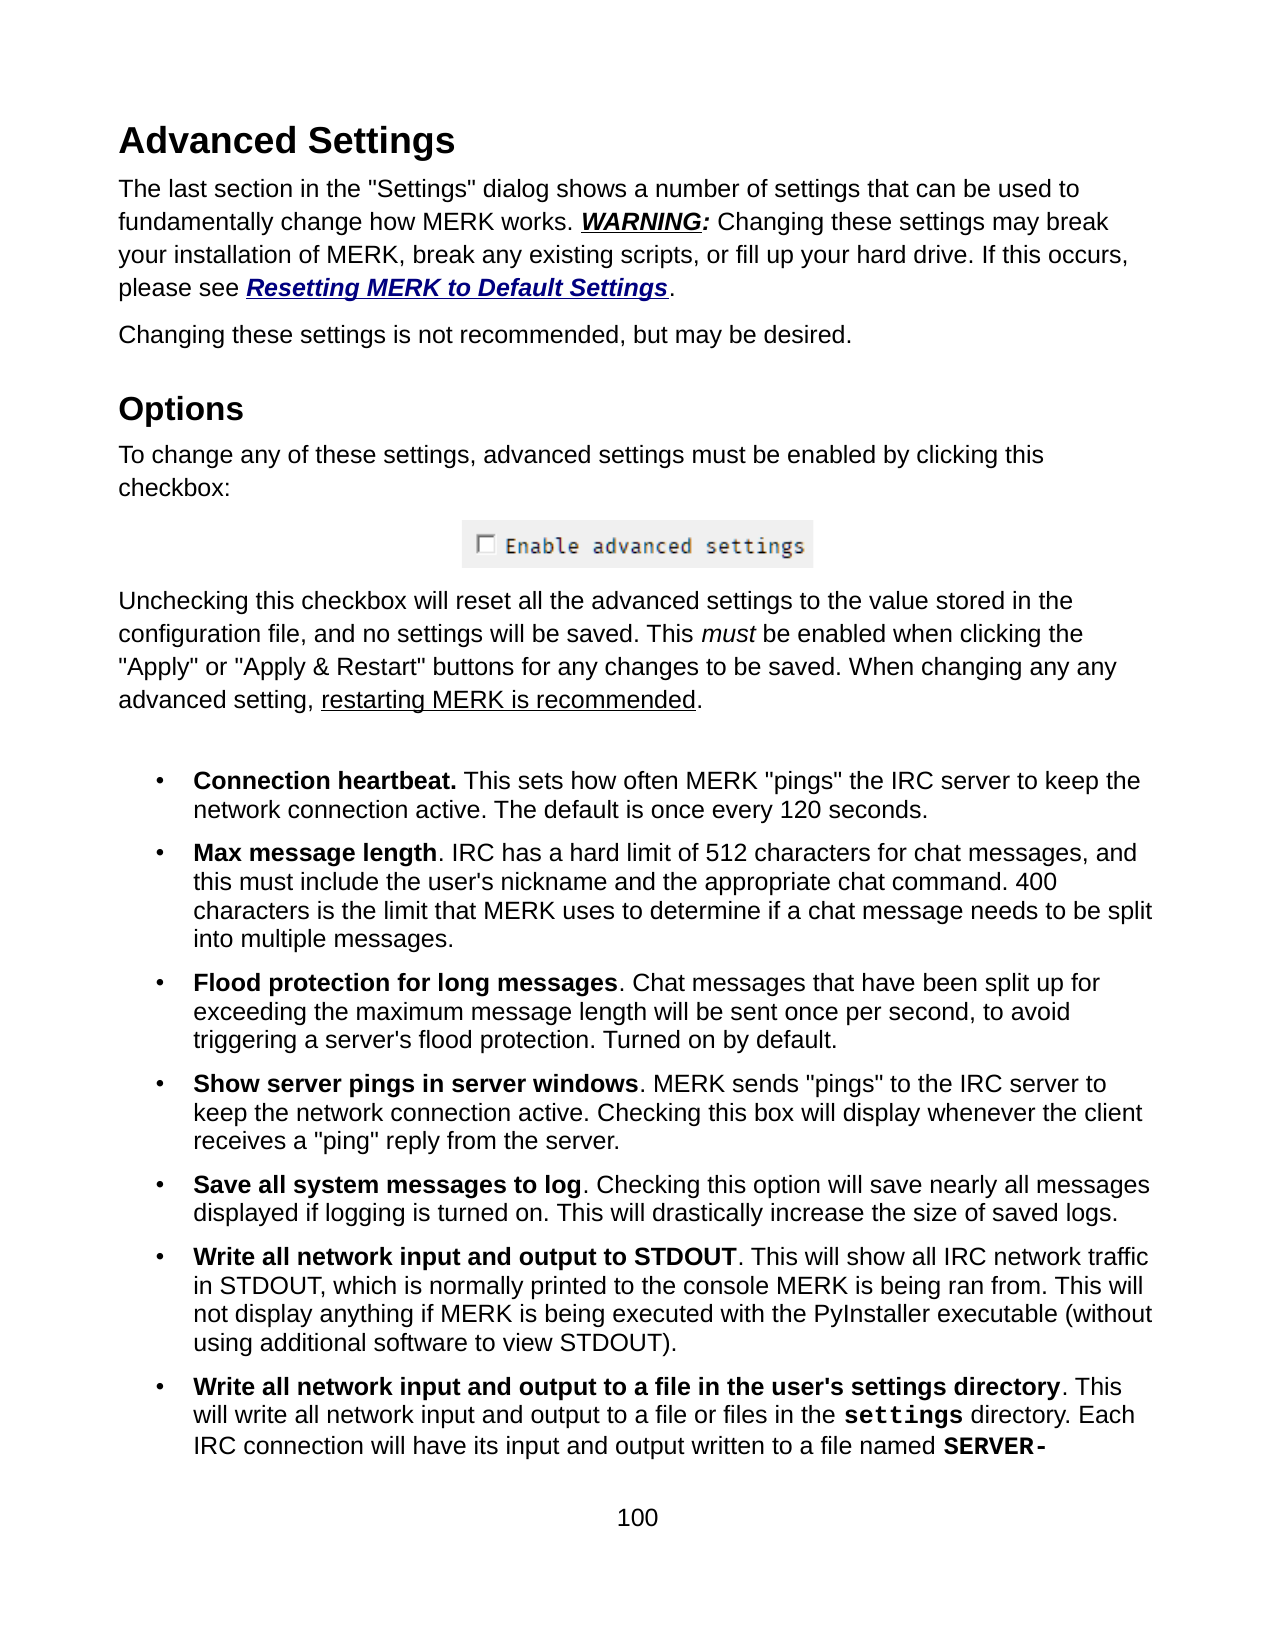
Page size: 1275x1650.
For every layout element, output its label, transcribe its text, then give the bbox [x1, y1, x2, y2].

picture [461, 520, 814, 568]
text Changing these settings is not recommended, but may be desired. [118, 320, 1157, 349]
text Unchecking this checkbox will reset all the advanced settings to the value stored in the configuration file, and no settings will be saved. This must be enabled when clicking the "Apply" or "Apply & Restart" buttons for any changes to be saved. When changing any any advanced setting, restarting MERK is recommended. [118, 586, 1157, 747]
text To change any of these settings, advanced settings must be enabled by clicking this checkbox: [118, 440, 1157, 502]
list Save all system messages to log. Checking this option will save nearly all messages displayed if logging is turned on. This will drastically increase the size of saved logs. [156, 1169, 1157, 1227]
subtitle Advanced Settings [118, 118, 1157, 161]
list Flood protection for long messages. Chat messages that have been split up for exceeding the maximum message length will be sent once per second, to avoid triggering a server's flood protection. Turned on by default. [156, 968, 1157, 1054]
list Connection heartbeat. This sets how often MERK "pings" the IRC server to keep the network connection active. The default is once every 120 seconds. [156, 766, 1157, 823]
list Write all network input and output to STDOUT. This will show all IRC network traffic in STDOUT, which is normally printed to the console MERK is being ran from. This will not display anything if MERK is being executed with the PyInstaller executable (without using additional software to view STDOUT). [156, 1242, 1157, 1357]
list Max message length. IRC has a hard limit of 512 characters for chat messages, and this must include the user's nickname and the appropriate chat command. 400 characters is the limit that MERK uses to determine if a chat message needs to be split into multiple messages. [156, 838, 1157, 953]
text The last section in the "Settings" dialog shows a number of settings that can be used to fundamentally change how MERK works. WARNING: Changing these settings may break your installation of MERK, break any existing scripts, or fill up your hard drive. If this occurs, please see Resetting MERK to Default Settings. [118, 174, 1157, 302]
list Show server pings in server windows. MERK sends "pings" to the IRC server to keep the network connection active. Checking this box will display whenever the client receives a "ping" reply from the server. [156, 1069, 1157, 1155]
list Write all network input and output to a file in the user's settings directory. This will write all network input and output to a file or files in the settings directory. Each IRC connection will have its input and output written to a file named SERVER- [156, 1371, 1157, 1462]
subtitle Options [118, 389, 1157, 427]
